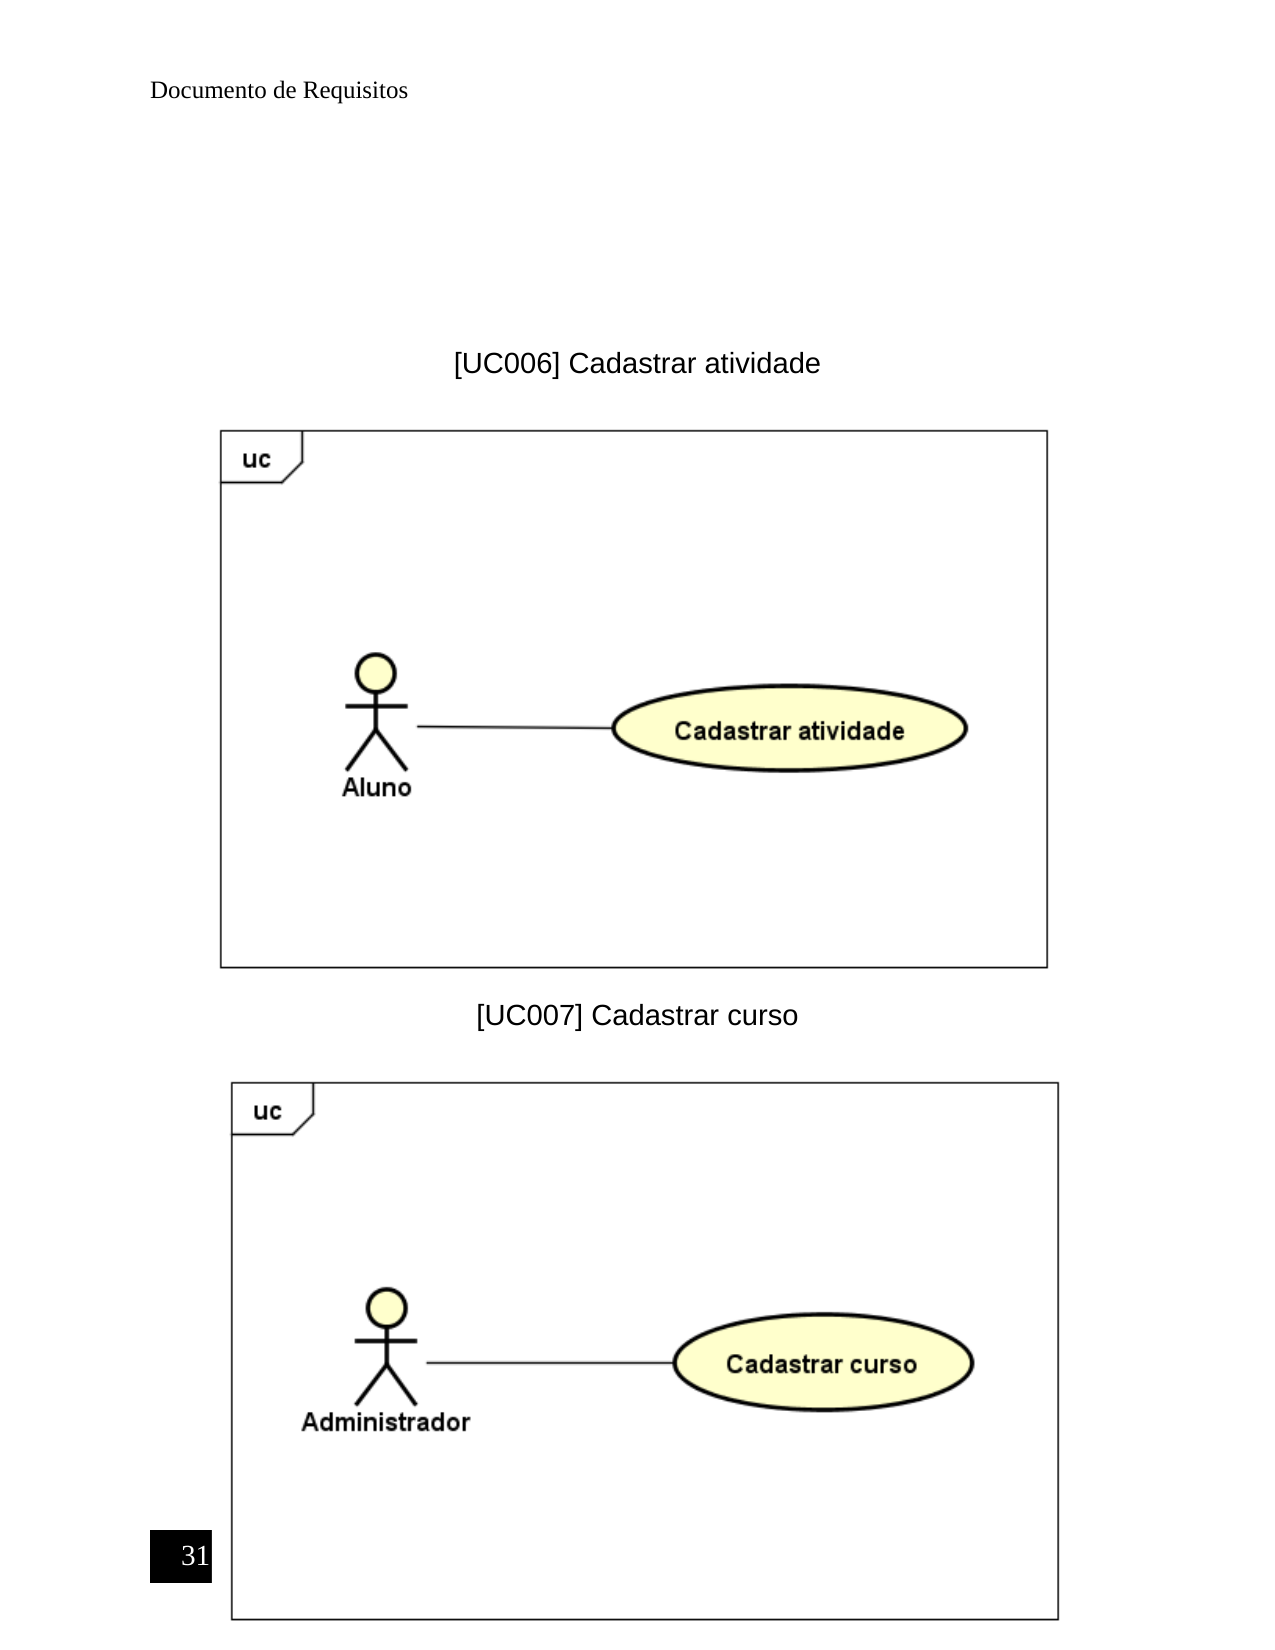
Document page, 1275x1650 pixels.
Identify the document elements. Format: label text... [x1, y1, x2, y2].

text [UC006] Cadastrar atividade [150, 346, 1125, 379]
picture [201, 410, 1067, 989]
text [UC007] Cadastrar curso [150, 998, 1125, 1031]
picture [211, 1062, 1078, 1641]
